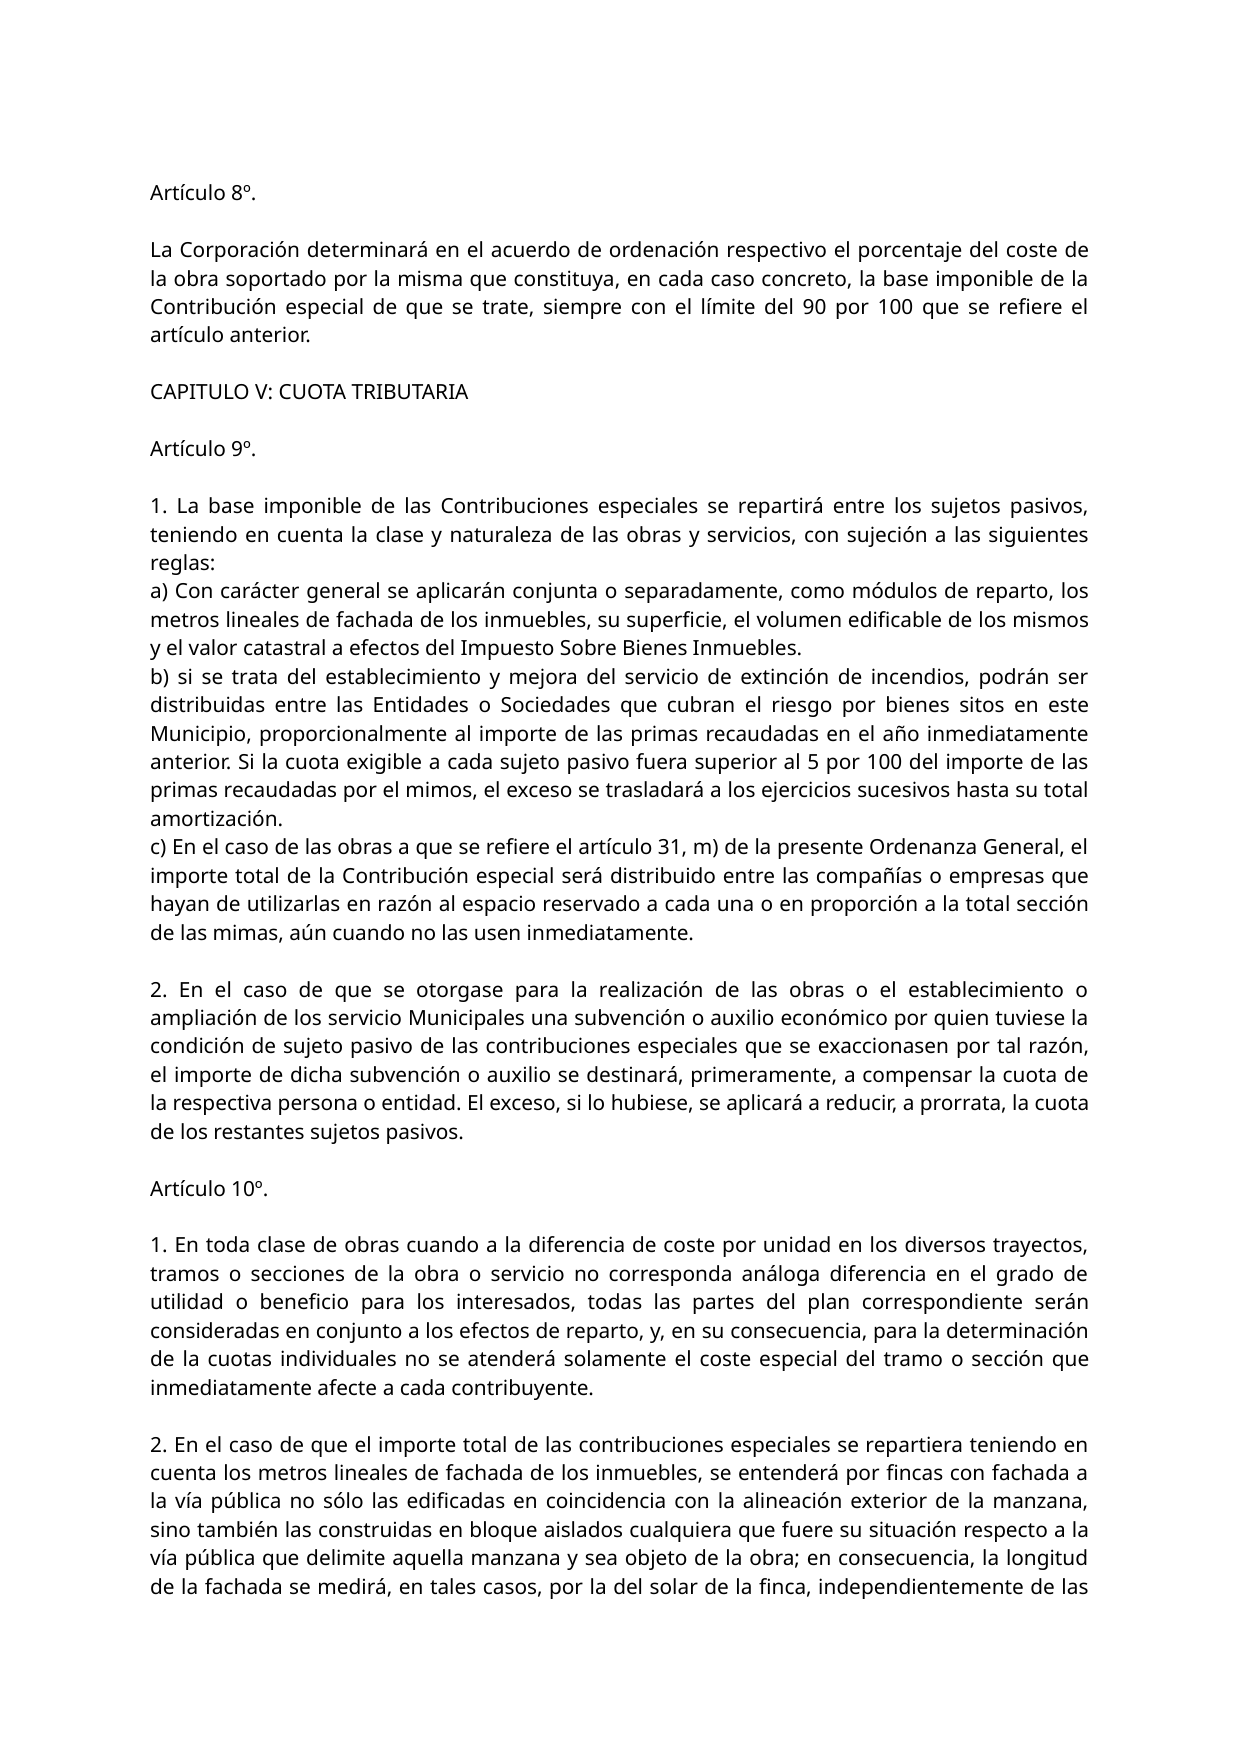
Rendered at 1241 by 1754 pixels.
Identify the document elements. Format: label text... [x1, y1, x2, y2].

text a) Con carácter general se aplicarán conjunta o separadamente, como módulos de reparto, los metros lineales de fachada de los inmuebles, su superficie, el volumen edificable de los mismos y el valor catastral a efectos del Impuesto Sobre Bienes Inmuebles. [150, 577, 1090, 662]
text 2. En el caso de que el importe total de las contribuciones especiales se repartiera teniendo en cuenta los metros lineales de fachada de los inmuebles, se entenderá por fincas con fachada a la vía pública no sólo las edificadas en coincidencia con la alineación exterior de la manzana, sino también las construidas en bloque aislados cualquiera que fuere su situación respecto a la vía pública que delimite aquella manzana y sea objeto de la obra; en consecuencia, la longitud de la fachada se medirá, en tales casos, por la del solar de la finca, independientemente de las [150, 1430, 1090, 1600]
text 1. La base imponible de las Contribuciones especiales se repartirá entre los sujetos pasivos, teniendo en cuenta la clase y naturaleza de las obras y servicios, con sujeción a las siguientes reglas: [150, 491, 1090, 577]
text 1. En toda clase de obras cuando a la diferencia de coste por unidad en los diversos trayectos, tramos o secciones de la obra o servicio no corresponda análoga diferencia en el grado de utilidad o beneficio para los interesados, todas las partes del plan correspondiente serán consideradas en conjunto a los efectos de reparto, y, en su consecuencia, para la determinación de la cuotas individuales no se atenderá solamente el coste especial del tramo o sección que inmediatamente afecte a cada contribuyente. [150, 1231, 1090, 1401]
text 2. En el caso de que se otorgase para la realización de las obras o el establecimiento o ampliación de los servicio Municipales una subvención o auxilio económico por quien tuviese la condición de sujeto pasivo de las contribuciones especiales que se exaccionasen por tal razón, el importe de dicha subvención o auxilio se destinará, primeramente, a compensar la cuota de la respectiva persona o entidad. El exceso, si lo hubiese, se aplicará a reducir, a prorrata, la cuota de los restantes sujetos pasivos. [150, 975, 1090, 1145]
text b) si se trata del establecimiento y mejora del servicio de extinción de incendios, podrán ser distribuidas entre las Entidades o Sociedades que cubran el riesgo por bienes sitos en este Municipio, proporcionalmente al importe de las primas recaudadas en el año inmediatamente anterior. Si la cuota exigible a cada sujeto pasivo fuera superior al 5 por 100 del importe de las primas recaudadas por el mimos, el exceso se trasladará a los ejercicios sucesivos hasta su total amortización. [150, 662, 1090, 832]
text Artículo 9º. [150, 434, 1090, 463]
text c) En el caso de las obras a que se refiere el artículo 31, m) de la presente Ordenanza General, el importe total de la Contribución especial será distribuido entre las compañías o empresas que hayan de utilizarlas en razón al espacio reservado a cada una o en proporción a la total sección de las mimas, aún cuando no las usen inmediatamente. [150, 832, 1090, 946]
text Artículo 8º. [150, 178, 1090, 207]
text La Corporación determinará en el acuerdo de ordenación respectivo el porcentaje del coste de la obra soportado por la misma que constituya, en cada caso concreto, la base imponible de la Contribución especial de que se trate, siempre con el límite del 90 por 100 que se refiere el artículo anterior. [150, 235, 1090, 349]
text Artículo 10º. [150, 1174, 1090, 1202]
text CAPITULO V: CUOTA TRIBUTARIA [150, 377, 1090, 406]
